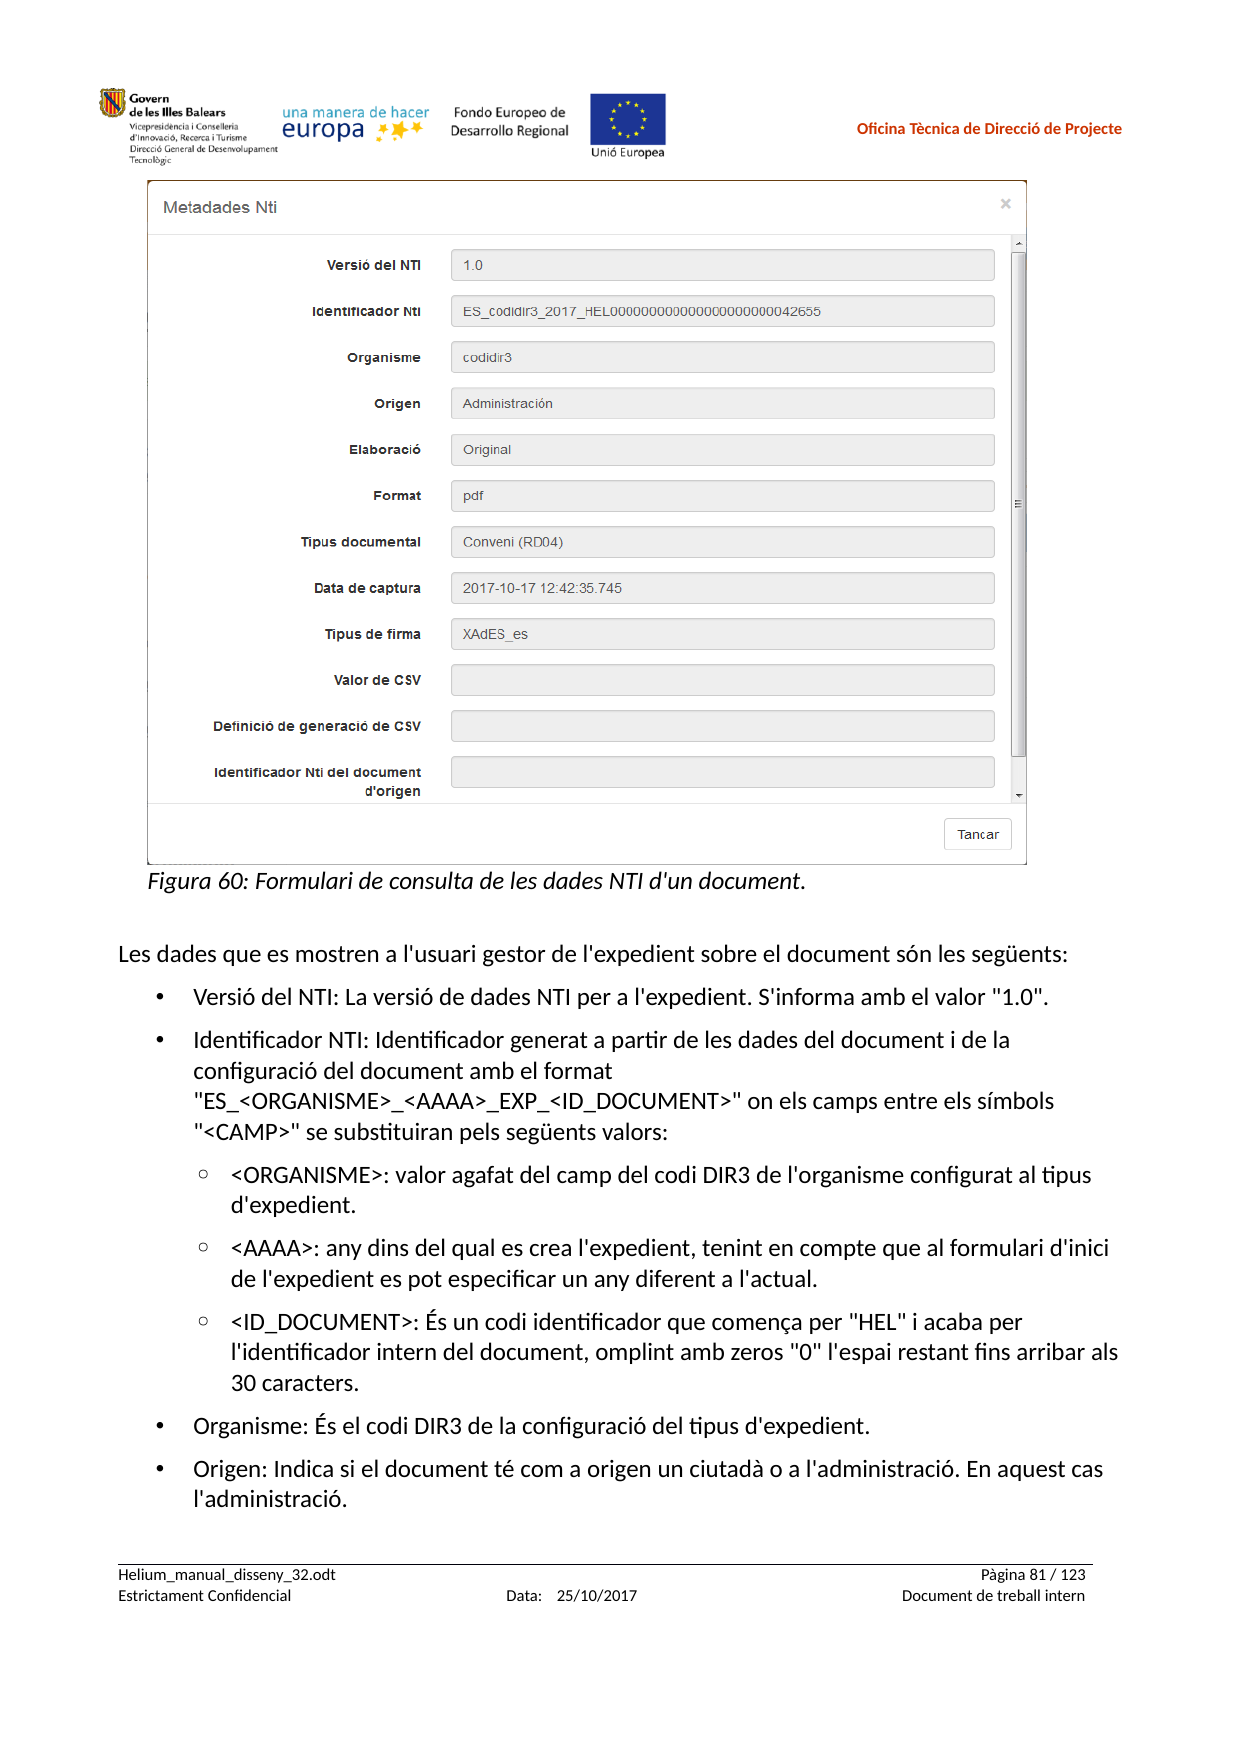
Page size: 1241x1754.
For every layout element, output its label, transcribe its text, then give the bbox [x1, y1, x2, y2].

list <ID_DOCUMENT>: És un codi identificador que comença per "HEL" i acaba per l'identificador intern del document, omplint amb zeros "0" l'espai restant fins arribar als 30 caracters. [193, 1306, 1122, 1398]
list Versió del NTI: La versió de dades NTI per a l'expedient. S'informa amb el valor "1.0". [156, 981, 1122, 1012]
list Organisme: És el codi DIR3 de la configuració del tipus d'expedient. [156, 1410, 1122, 1441]
list Origen: Indica si el document té com a origen un ciutadà o a l'administració. En aquest cas l'administració. [156, 1453, 1122, 1514]
list <AAAA>: any dins del qual es crea l'expedient, tenint en compte que al formulari d'inici de l'expedient es pot especificar un any diferent a l'actual. [193, 1232, 1122, 1293]
text Les dades que es mostren a l'usuari gestor de l'expedient sobre el document són les següents: [118, 938, 1122, 969]
list Identificador NTI: Identificador generat a partir de les dades del document i de la configuració del document amb el format "ES_<ORGANISME>_<AAAA>_EXP_<ID_DOCUMENT>" on els camps entre els símbols "<CAMP>" se substituiran pels següents valors: [156, 1024, 1122, 1146]
text Figura 60: Formulari de consulta de les dades NTI d'un document. [147, 865, 1093, 895]
list <ORGANISME>: valor agafat del camp del codi DIR3 de l'organisme configurat al tipus d'expedient. [193, 1159, 1122, 1220]
picture [147, 180, 1027, 865]
picture [99, 87, 668, 166]
